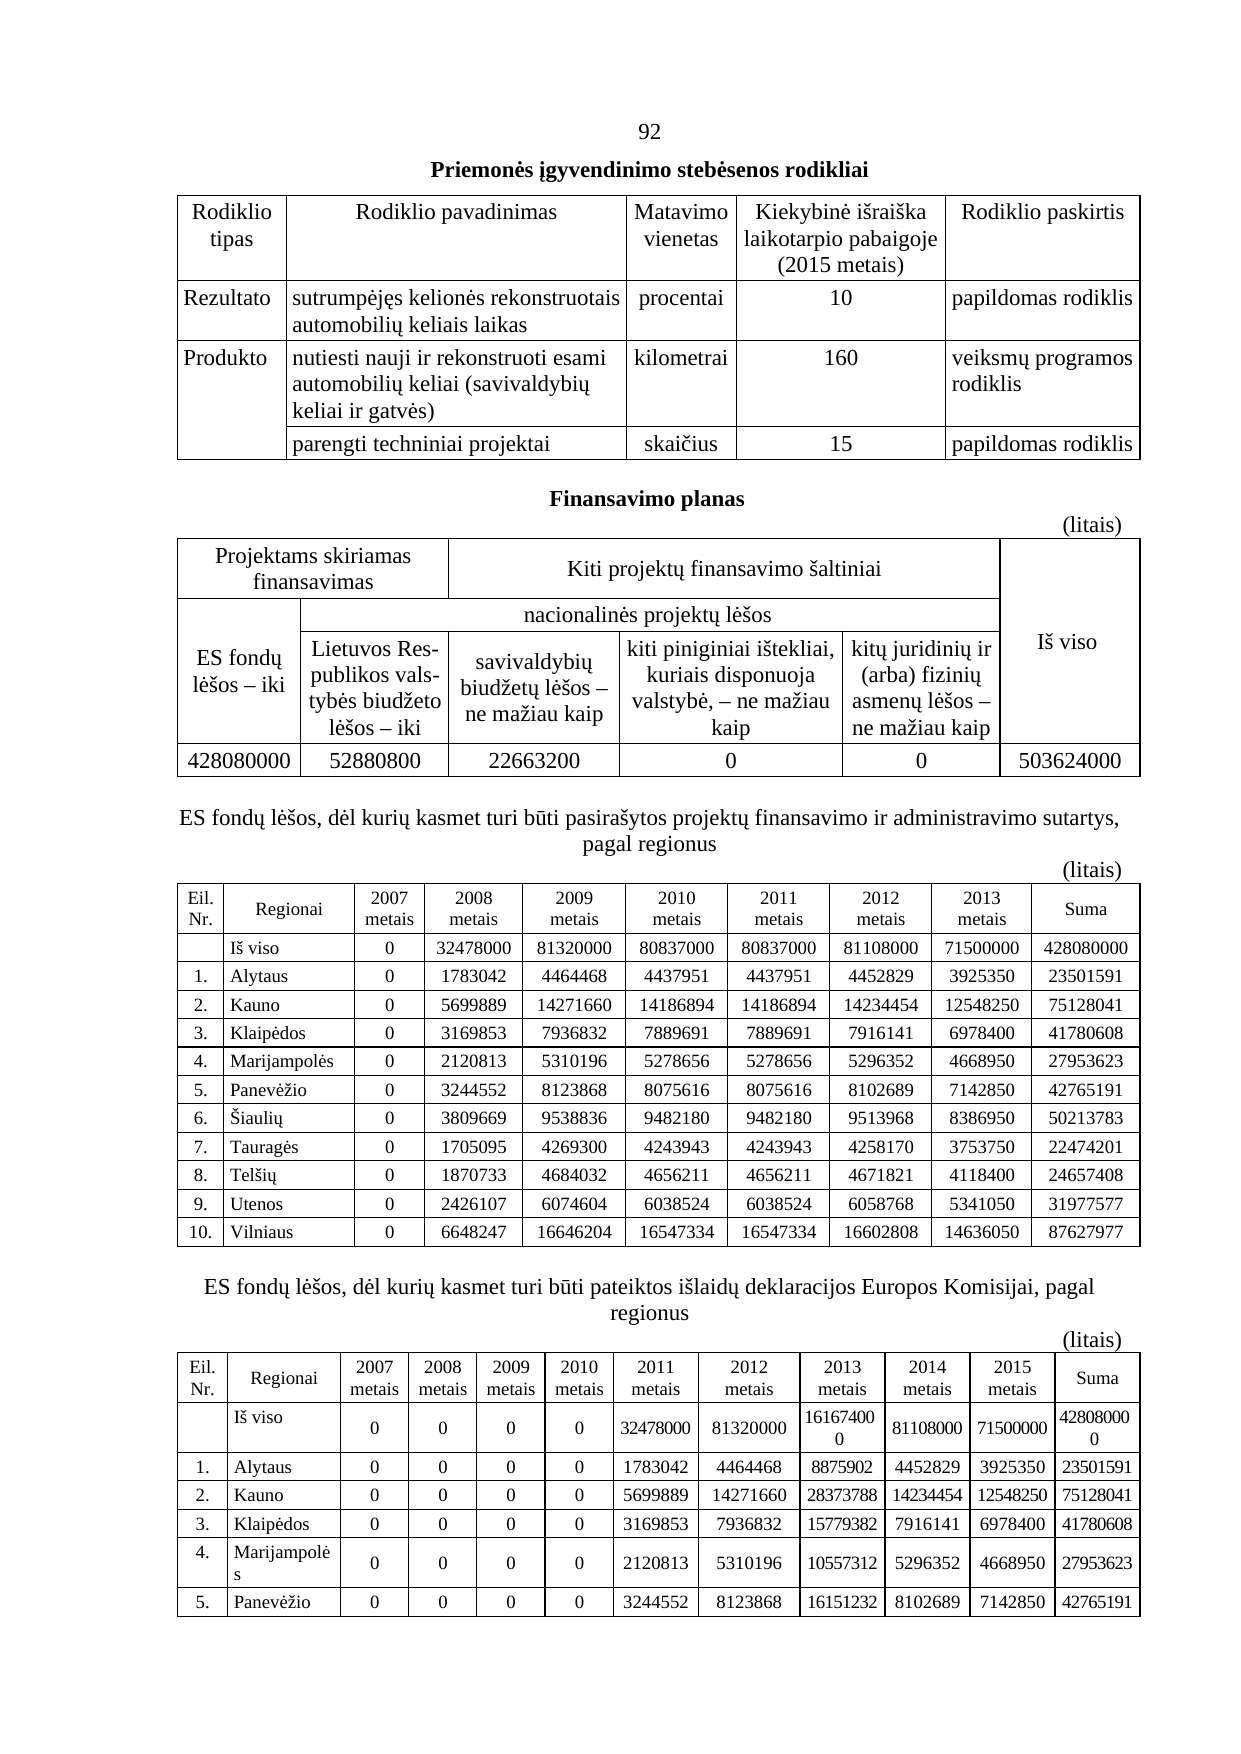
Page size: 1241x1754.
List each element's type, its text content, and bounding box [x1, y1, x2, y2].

table_cell [178, 1403, 227, 1452]
table_cell 8075616 [626, 1076, 727, 1103]
table_cell 0 [341, 1588, 408, 1616]
table_cell 50213783 [1032, 1104, 1139, 1132]
table_cell nutiesti nauji ir rekonstruoti esami automobilių keliai (savivaldybių keliai ir gatvės) [287, 341, 626, 426]
table_cell 2120813 [425, 1048, 522, 1075]
table_cell 4464468 [699, 1453, 799, 1480]
table_cell 0 [355, 962, 424, 989]
text ES fondų lėšos, dėl kurių kasmet turi būti pasirašytos projektų finansavimo ir administravimo sutartys, pagal regionus [177, 804, 1122, 856]
table_cell 4243943 [728, 1133, 829, 1160]
table_cell 5296352 [886, 1538, 969, 1587]
table_cell 0 [477, 1538, 544, 1587]
table_cell 4. [178, 1048, 223, 1075]
table_cell 8875902 [801, 1453, 884, 1480]
table_cell 14234454 [886, 1481, 969, 1509]
table_cell 2120813 [614, 1538, 698, 1587]
table_cell Rezultato [178, 281, 286, 340]
table_cell 0 [546, 1403, 613, 1452]
table_cell 5699889 [425, 991, 522, 1018]
table_cell 0 [355, 934, 424, 961]
table_cell 8123868 [523, 1076, 625, 1103]
table_cell 6038524 [728, 1190, 829, 1217]
table_cell 14636050 [932, 1218, 1031, 1246]
table_cell 0 [546, 1538, 613, 1587]
table_cell 16151232 [801, 1588, 884, 1616]
table_cell 0 [477, 1481, 544, 1509]
table_cell 0 [546, 1588, 613, 1616]
table_cell 41780608 [1032, 1019, 1139, 1046]
table_cell ES fondų lėšos – iki [178, 599, 300, 743]
table_cell 5341050 [932, 1190, 1031, 1217]
table_cell 14234454 [830, 991, 931, 1018]
table_header Eil. Nr. [178, 884, 223, 933]
table_cell 32478000 [614, 1403, 698, 1452]
table_cell 3753750 [932, 1133, 1031, 1160]
table_cell 12548250 [932, 991, 1031, 1018]
table_cell 9513968 [830, 1104, 931, 1132]
table_cell 8102689 [886, 1588, 969, 1616]
table_cell 5. [178, 1588, 227, 1616]
table_cell 428080000 [1032, 934, 1139, 961]
table_cell 0 [409, 1538, 476, 1587]
table_header Suma [1056, 1353, 1139, 1402]
table_cell 81108000 [886, 1403, 969, 1452]
table_cell 0 [843, 744, 999, 776]
table_cell 7889691 [626, 1019, 727, 1046]
table_cell 16547334 [728, 1218, 829, 1246]
table_cell 7916141 [886, 1510, 969, 1537]
table_cell 4243943 [626, 1133, 727, 1160]
table_cell parengti techniniai projektai [287, 427, 626, 459]
table_cell 8386950 [932, 1104, 1031, 1132]
table_cell 3169853 [425, 1019, 522, 1046]
table_cell 0 [355, 1190, 424, 1217]
table_cell 2. [178, 991, 223, 1018]
table_cell 161674000 [801, 1403, 884, 1452]
table_cell 0 [409, 1453, 476, 1480]
table_cell 15779382 [801, 1510, 884, 1537]
table_cell 8102689 [830, 1076, 931, 1103]
table_cell 10. [178, 1218, 223, 1246]
text Finansavimo planas [177, 485, 1122, 512]
table_header 2011 metais [728, 884, 829, 933]
table_cell 6648247 [425, 1218, 522, 1246]
table_header Iš viso [1001, 539, 1139, 743]
table_cell [178, 934, 223, 961]
table_cell Kauno [224, 991, 354, 1018]
table_cell 0 [546, 1510, 613, 1537]
table_cell 32478000 [425, 934, 522, 961]
table_cell 42765191 [1032, 1076, 1139, 1103]
table_cell 4671821 [830, 1161, 931, 1189]
table_cell 3. [178, 1510, 227, 1537]
table_cell 5310196 [699, 1538, 799, 1587]
table_cell 0 [409, 1510, 476, 1537]
table_header 2012 metais [699, 1353, 799, 1402]
table_cell 0 [355, 1048, 424, 1075]
table_header Regionai [224, 884, 354, 933]
table_cell 80837000 [728, 934, 829, 961]
table_cell 5296352 [830, 1048, 931, 1075]
table_cell 9538836 [523, 1104, 625, 1132]
table_cell 7936832 [523, 1019, 625, 1046]
table_cell 0 [409, 1403, 476, 1452]
table_cell skaičius [627, 427, 736, 459]
table_cell 0 [355, 991, 424, 1018]
table_cell 0 [341, 1510, 408, 1537]
table_cell 81320000 [523, 934, 625, 961]
table_cell 24657408 [1032, 1161, 1139, 1189]
table_cell 7142850 [971, 1588, 1054, 1616]
table_cell 7. [178, 1133, 223, 1160]
table_cell 87627977 [1032, 1218, 1139, 1246]
table_cell 7142850 [932, 1076, 1031, 1103]
table_cell 71500000 [932, 934, 1031, 961]
table_cell Lietuvos Res­publikos vals­tybės biudžeto lėšos – iki [301, 632, 448, 743]
table_header 2014 metais [886, 1353, 969, 1402]
table_cell papildomas rodiklis [946, 281, 1139, 340]
table_cell 22663200 [449, 744, 619, 776]
table_header Projektams skiriamas finansavimas [178, 539, 448, 597]
table_header 2008 metais [425, 884, 522, 933]
table_cell Klaipėdos [224, 1019, 354, 1046]
table_cell 31977577 [1032, 1190, 1139, 1217]
table_cell 0 [355, 1019, 424, 1046]
table_header Rodiklio paskirtis [946, 196, 1139, 280]
table_cell 1. [178, 1453, 227, 1480]
table_header Rodiklio pavadinimas [287, 196, 626, 280]
table_header 2009 metais [523, 884, 625, 933]
table_header Matavimo vienetas [627, 196, 736, 280]
table_cell Marijampolės [228, 1538, 340, 1587]
table_cell 503624000 [1001, 744, 1139, 776]
table_cell 14271660 [523, 991, 625, 1018]
table_cell Utenos [224, 1190, 354, 1217]
table_header Kiekybinė išraiška laikotarpio pabaigoje (2015 metais) [737, 196, 945, 280]
table_cell sutrumpėjęs kelionės rekonstruotais automobilių keliais laikas [287, 281, 626, 340]
table_cell savivaldybių biudžetų lėšos – ne mažiau kaip [449, 632, 619, 743]
table_cell Tauragės [224, 1133, 354, 1160]
table_header 2010 metais [546, 1353, 613, 1402]
table_cell 2. [178, 1481, 227, 1509]
table_cell 428080000 [1056, 1403, 1139, 1452]
table_cell 14186894 [626, 991, 727, 1018]
table_header 2012 metais [830, 884, 931, 933]
table_cell 7916141 [830, 1019, 931, 1046]
table_header 2011 metais [614, 1353, 698, 1402]
table_cell 0 [546, 1481, 613, 1509]
table_cell kitų juridinių ir (arba) fizinių asmenų lėšos – ne mažiau kaip [843, 632, 999, 743]
table_cell 14271660 [699, 1481, 799, 1509]
table_cell 0 [341, 1538, 408, 1587]
table_cell kiti piniginiai ištekliai, kuriais disponuoja valstybė, – ne mažiau kaip [620, 632, 842, 743]
table_cell 4258170 [830, 1133, 931, 1160]
table_cell 75128041 [1032, 991, 1139, 1018]
table_cell 0 [477, 1453, 544, 1480]
table_cell 4437951 [728, 962, 829, 989]
table_header 2015 metais [971, 1353, 1054, 1402]
table_header 2010 metais [626, 884, 727, 933]
table_cell 6978400 [932, 1019, 1031, 1046]
table_cell 4118400 [932, 1161, 1031, 1189]
table_cell 81320000 [699, 1403, 799, 1452]
table_cell Šiaulių [224, 1104, 354, 1132]
text ES fondų lėšos, dėl kurių kasmet turi būti pateiktos išlaidų deklaracijos Europos Komisijai, pagal regionus [177, 1273, 1122, 1326]
table_cell Panevėžio [224, 1076, 354, 1103]
table_cell 3169853 [614, 1510, 698, 1537]
table_cell 4656211 [626, 1161, 727, 1189]
table_cell 0 [477, 1403, 544, 1452]
table_cell 0 [355, 1133, 424, 1160]
table_cell Produkto [178, 341, 286, 459]
table_cell 7936832 [699, 1510, 799, 1537]
table_cell 0 [355, 1161, 424, 1189]
table_cell 9. [178, 1190, 223, 1217]
table_header 2007 metais [341, 1353, 408, 1402]
table_cell 5310196 [523, 1048, 625, 1075]
table_cell 16547334 [626, 1218, 727, 1246]
table_cell 6038524 [626, 1190, 727, 1217]
table_cell 0 [477, 1510, 544, 1537]
table_cell 16646204 [523, 1218, 625, 1246]
table_cell 6074604 [523, 1190, 625, 1217]
table_cell 14186894 [728, 991, 829, 1018]
table_cell 6978400 [971, 1510, 1054, 1537]
table_header Eil. Nr. [178, 1353, 227, 1402]
table_cell 23501591 [1032, 962, 1139, 989]
table_cell 27953623 [1032, 1048, 1139, 1075]
table_cell 5278656 [626, 1048, 727, 1075]
table_cell 4. [178, 1538, 227, 1587]
table_cell 4684032 [523, 1161, 625, 1189]
text (litais) [177, 1326, 1122, 1352]
table_cell 4668950 [932, 1048, 1031, 1075]
table_cell 75128041 [1056, 1481, 1139, 1509]
table_cell 10557312 [801, 1538, 884, 1587]
table_cell 0 [355, 1104, 424, 1132]
table_cell nacionalinės projektų lėšos [301, 599, 999, 631]
table_cell 6. [178, 1104, 223, 1132]
table_cell procentai [627, 281, 736, 340]
table_cell 9482180 [728, 1104, 829, 1132]
table_cell 10 [737, 281, 945, 340]
table_cell 6058768 [830, 1190, 931, 1217]
table_cell 41780608 [1056, 1510, 1139, 1537]
table_cell 4668950 [971, 1538, 1054, 1587]
table_cell Iš viso [224, 934, 354, 961]
table_cell 428080000 [178, 744, 300, 776]
table_cell 0 [355, 1218, 424, 1246]
table_cell 9482180 [626, 1104, 727, 1132]
table_cell Iš viso [228, 1403, 340, 1452]
table_cell Panevėžio [228, 1588, 340, 1616]
table_cell 1870733 [425, 1161, 522, 1189]
table_header 2007 metais [355, 884, 424, 933]
table_header Suma [1032, 884, 1139, 933]
table_header 2013 metais [932, 884, 1031, 933]
table_cell 8123868 [699, 1588, 799, 1616]
table_cell 0 [620, 744, 842, 776]
table_cell 0 [341, 1481, 408, 1509]
table_cell 1705095 [425, 1133, 522, 1160]
table_cell 1783042 [614, 1453, 698, 1480]
table_cell 0 [409, 1588, 476, 1616]
table_cell 71500000 [971, 1403, 1054, 1452]
table_cell 3809669 [425, 1104, 522, 1132]
table_cell 4452829 [886, 1453, 969, 1480]
table_cell papildomas rodiklis [946, 427, 1139, 459]
table_cell Vilniaus [224, 1218, 354, 1246]
text Priemonės įgyvendinimo stebėsenos rodikliai [177, 156, 1122, 182]
table_cell 27953623 [1056, 1538, 1139, 1587]
table_cell 0 [355, 1076, 424, 1103]
table_cell 1783042 [425, 962, 522, 989]
table_cell Alytaus [228, 1453, 340, 1480]
table_cell Alytaus [224, 962, 354, 989]
text (litais) [177, 856, 1122, 883]
table_cell 8. [178, 1161, 223, 1189]
table_cell Marijampolės [224, 1048, 354, 1075]
table_cell 81108000 [830, 934, 931, 961]
table_cell 12548250 [971, 1481, 1054, 1509]
table_cell 23501591 [1056, 1453, 1139, 1480]
table_cell Telšių [224, 1161, 354, 1189]
table_cell 0 [409, 1481, 476, 1509]
table_cell 42765191 [1056, 1588, 1139, 1616]
table_cell 5699889 [614, 1481, 698, 1509]
table_cell 4656211 [728, 1161, 829, 1189]
table_cell 3925350 [932, 962, 1031, 989]
table_cell 15 [737, 427, 945, 459]
table_cell kilometrai [627, 341, 736, 426]
table_header Kiti projektų finansavimo šaltiniai [449, 539, 999, 597]
table_cell 0 [546, 1453, 613, 1480]
table_cell 7889691 [728, 1019, 829, 1046]
table_cell 16602808 [830, 1218, 931, 1246]
table_cell 3244552 [425, 1076, 522, 1103]
table_cell 0 [477, 1588, 544, 1616]
table_cell 5. [178, 1076, 223, 1103]
table_cell 0 [341, 1453, 408, 1480]
table_cell 3. [178, 1019, 223, 1046]
table_cell 28373788 [801, 1481, 884, 1509]
table_cell 1. [178, 962, 223, 989]
table_header Regionai [228, 1353, 340, 1402]
table_cell 4269300 [523, 1133, 625, 1160]
table_header 2013 metais [801, 1353, 884, 1402]
table_header Rodiklio tipas [178, 196, 286, 280]
table_cell 5278656 [728, 1048, 829, 1075]
table_cell 160 [737, 341, 945, 426]
table_cell 3244552 [614, 1588, 698, 1616]
table_cell 0 [341, 1403, 408, 1452]
table_cell 3925350 [971, 1453, 1054, 1480]
table_cell 2426107 [425, 1190, 522, 1217]
table_cell 8075616 [728, 1076, 829, 1103]
table_cell 52880800 [301, 744, 448, 776]
table_header 2008 metais [409, 1353, 476, 1402]
table_cell 4464468 [523, 962, 625, 989]
table_cell 80837000 [626, 934, 727, 961]
text (litais) [177, 512, 1122, 538]
table_cell Klaipėdos [228, 1510, 340, 1537]
table_header 2009 metais [477, 1353, 544, 1402]
table_cell 4452829 [830, 962, 931, 989]
table_cell veiksmų programos rodiklis [946, 341, 1139, 426]
table_cell 22474201 [1032, 1133, 1139, 1160]
table_cell Kauno [228, 1481, 340, 1509]
table_cell 4437951 [626, 962, 727, 989]
